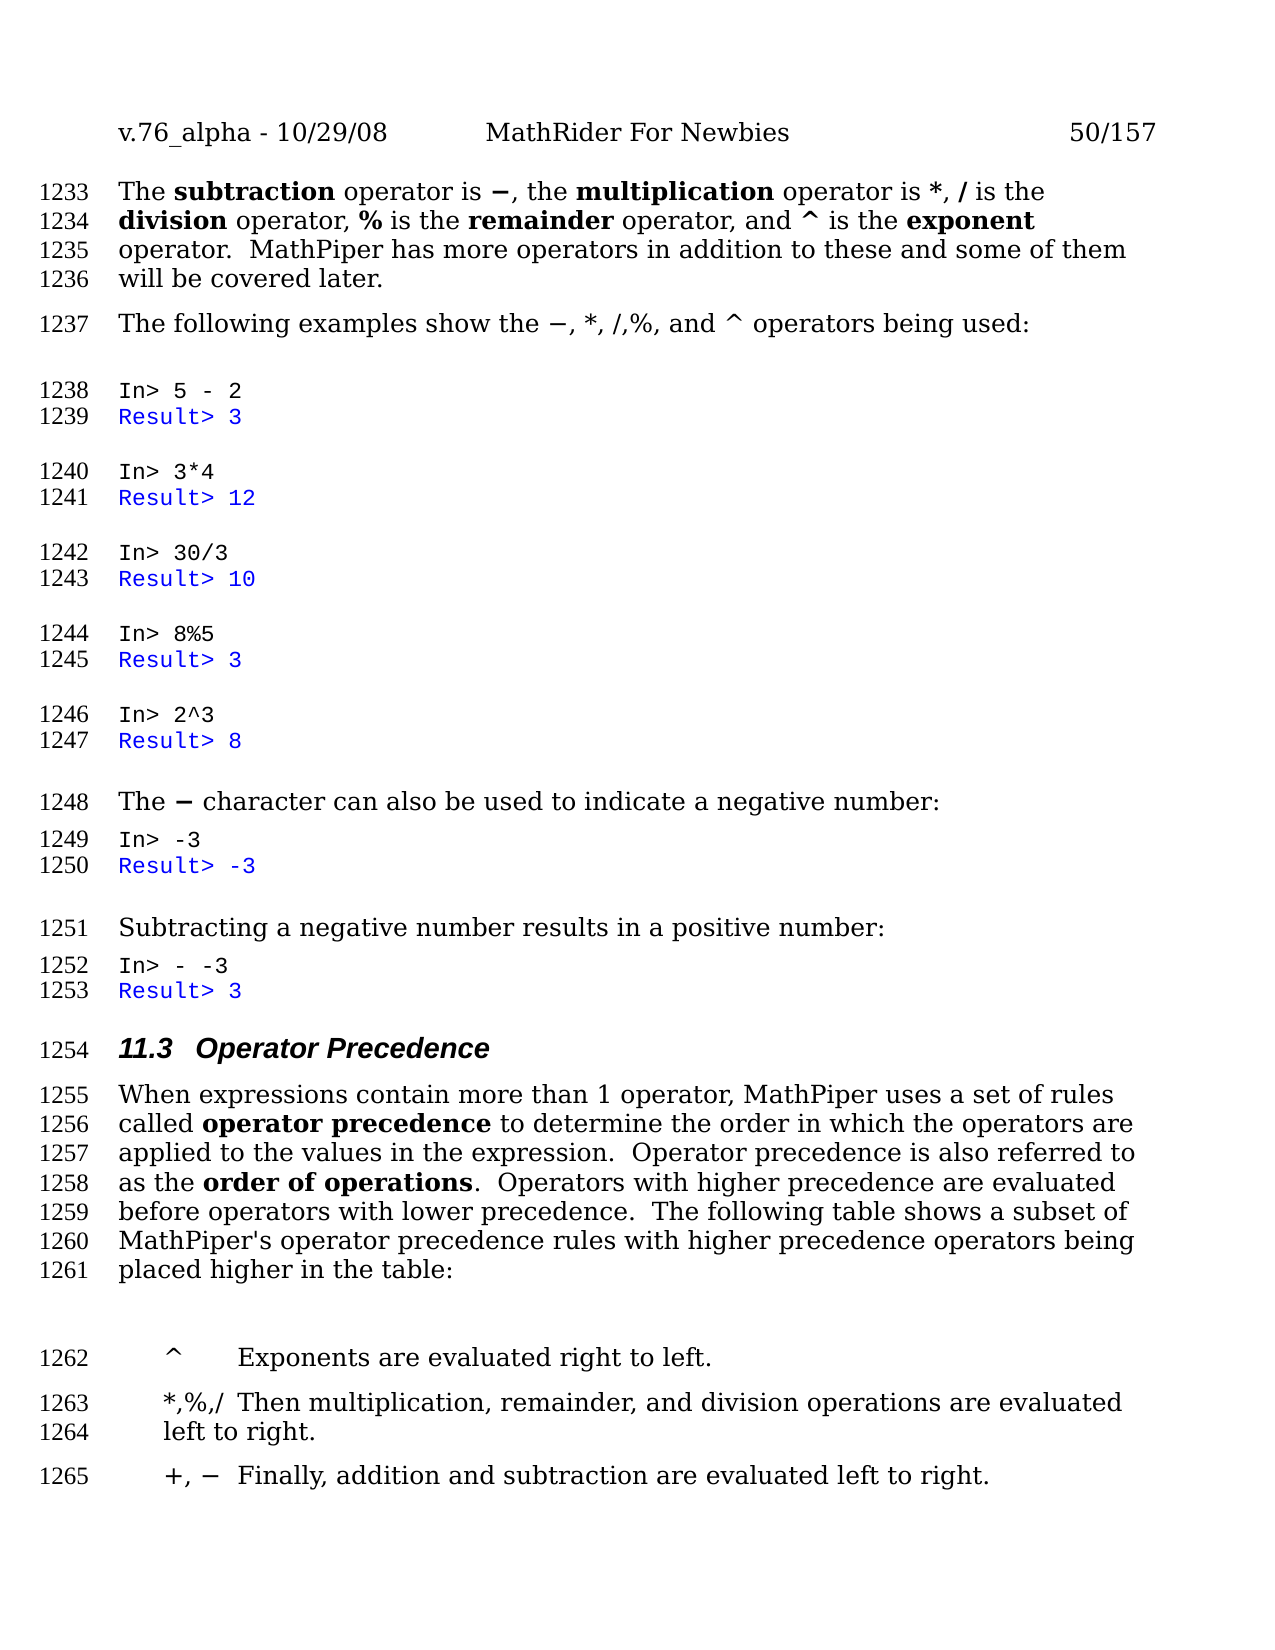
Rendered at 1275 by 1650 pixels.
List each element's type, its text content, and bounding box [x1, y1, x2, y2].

text +, − Finally, addition and subtraction are evaluated left to right. [163, 1461, 1157, 1490]
text In> 8%5 [118, 622, 1157, 648]
text *,%,/ Then multiplication, remainder, and division operations are evaluated left to right. [163, 1388, 1157, 1446]
text The subtraction operator is −, the multiplication operator is *, / is the division operator, % is the remainder operator, and ^ is the exponent operator. MathPiper has more operators in addition to these and some of them will be covered later. [118, 177, 1157, 294]
text In> 2^3 [118, 703, 1157, 729]
text Result> 3 [118, 648, 1157, 674]
text In> 30/3 [118, 541, 1157, 567]
text Result> -3 [118, 855, 1157, 881]
text Result> 8 [118, 729, 1157, 755]
subtitle Operator Precedence [118, 1031, 1157, 1064]
text The following examples show the −, *, /,%, and ^ operators being used: [118, 309, 1157, 338]
text In> -3 [118, 829, 1157, 855]
text In> 3*4 [118, 460, 1157, 486]
text ^ Exponents are evaluated right to left. [163, 1344, 1157, 1373]
text The − character can also be used to indicate a negative number: [118, 787, 1157, 817]
text Result> 3 [118, 980, 1157, 1006]
text Result> 10 [118, 567, 1157, 593]
text In> - -3 [118, 954, 1157, 980]
text Result> 12 [118, 486, 1157, 512]
text Result> 3 [118, 405, 1157, 431]
text When expressions contain more than 1 operator, MathPiper uses a set of rules called operator precedence to determine the order in which the operators are applied to the values in the expression. Operator precedence is also referred to as the order of operations. Operators with higher precedence are evaluated before operators with lower precedence. The following table shows a subset of MathPiper's operator precedence rules with higher precedence operators being placed higher in the table: [118, 1080, 1157, 1284]
text Subtracting a negative number results in a positive number: [118, 913, 1157, 942]
text In> 5 - 2 [118, 379, 1157, 405]
